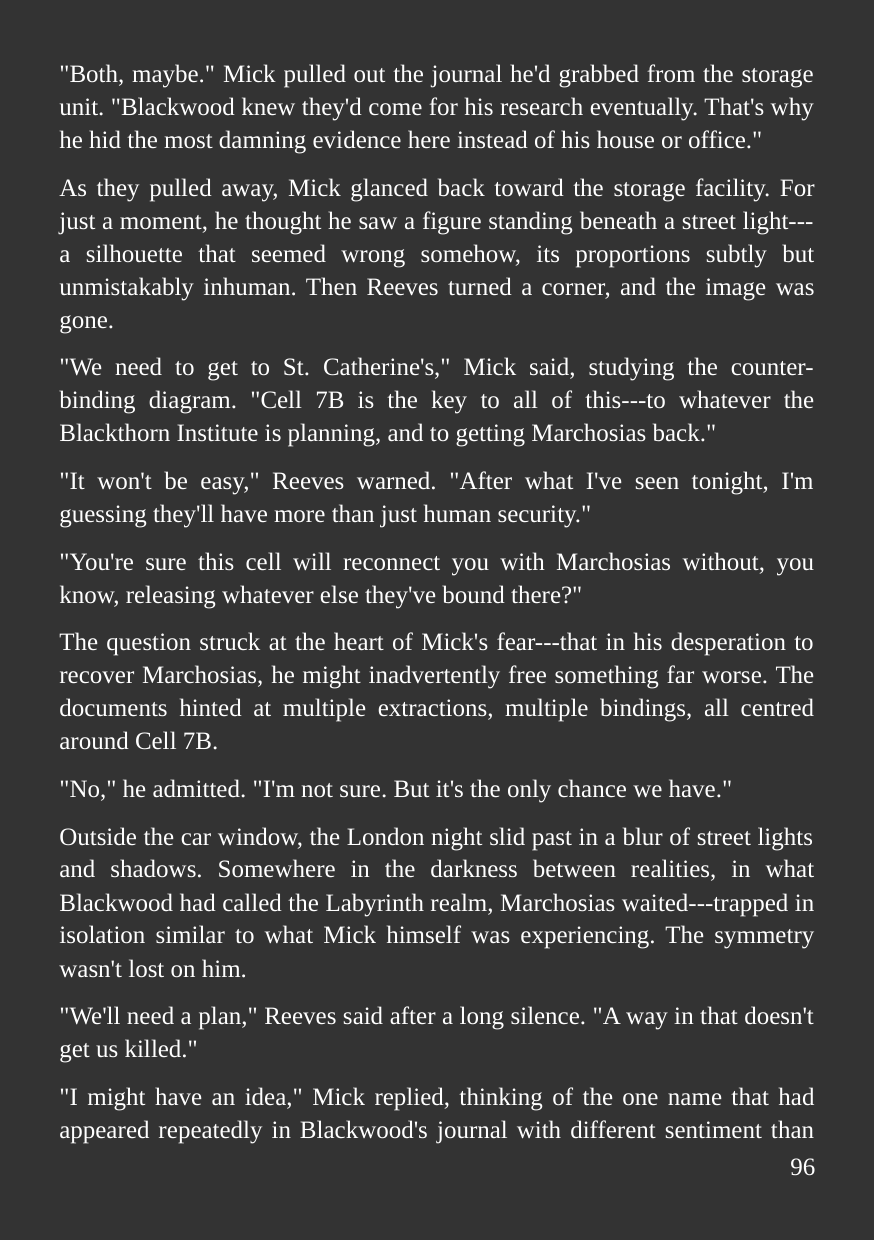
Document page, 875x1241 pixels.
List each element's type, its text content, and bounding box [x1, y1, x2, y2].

text The question struck at the heart of Mick's fear---that in his desperation to recover Marchosias, he might inadvertently free something far worse. The documents hinted at multiple extractions, multiple bindings, all centred around Cell 7B. [59, 627, 815, 755]
text "It won't be easy," Reeves warned. "After what I've seen tonight, I'm guessing they'll have more than just human security." [59, 466, 815, 528]
text "No," he admitted. "I'm not sure. But it's the only chance we have." [59, 774, 815, 803]
text "We'll need a plan," Reeves said after a long silence. "A way in that doesn't get us killed." [59, 1001, 815, 1063]
text Outside the car window, the London night slid past in a blur of street lights and shadows. Somewhere in the darkness between realities, in what Blackwood had called the Labyrinth realm, Marchosias waited---trapped in isolation similar to what Mick himself was experiencing. The symmetry wasn't lost on him. [59, 822, 815, 982]
text "Both, maybe." Mick pulled out the journal he'd grabbed from the storage unit. "Blackwood knew they'd come for his research eventually. That's why he hid the most damning evidence here instead of his house or office." [59, 59, 815, 154]
text "I might have an idea," Mick replied, thinking of the one name that had appeared repeatedly in Blackwood's journal with different sentiment than [59, 1082, 815, 1144]
text As they pulled away, Mick glanced back toward the storage facility. For just a moment, he thought he saw a figure standing beneath a street light---a silhouette that seemed wrong somehow, its proportions subtly but unmistakably inhuman. Then Reeves turned a corner, and the image was gone. [59, 173, 815, 333]
text "We need to get to St. Catherine's," Mick said, studying the counter-binding diagram. "Cell 7B is the key to all of this---to whatever the Blackthorn Institute is planning, and to getting Marchosias back." [59, 352, 815, 447]
text "You're sure this cell will reconnect you with Marchosias without, you know, releasing whatever else they've bound there?" [59, 547, 815, 608]
